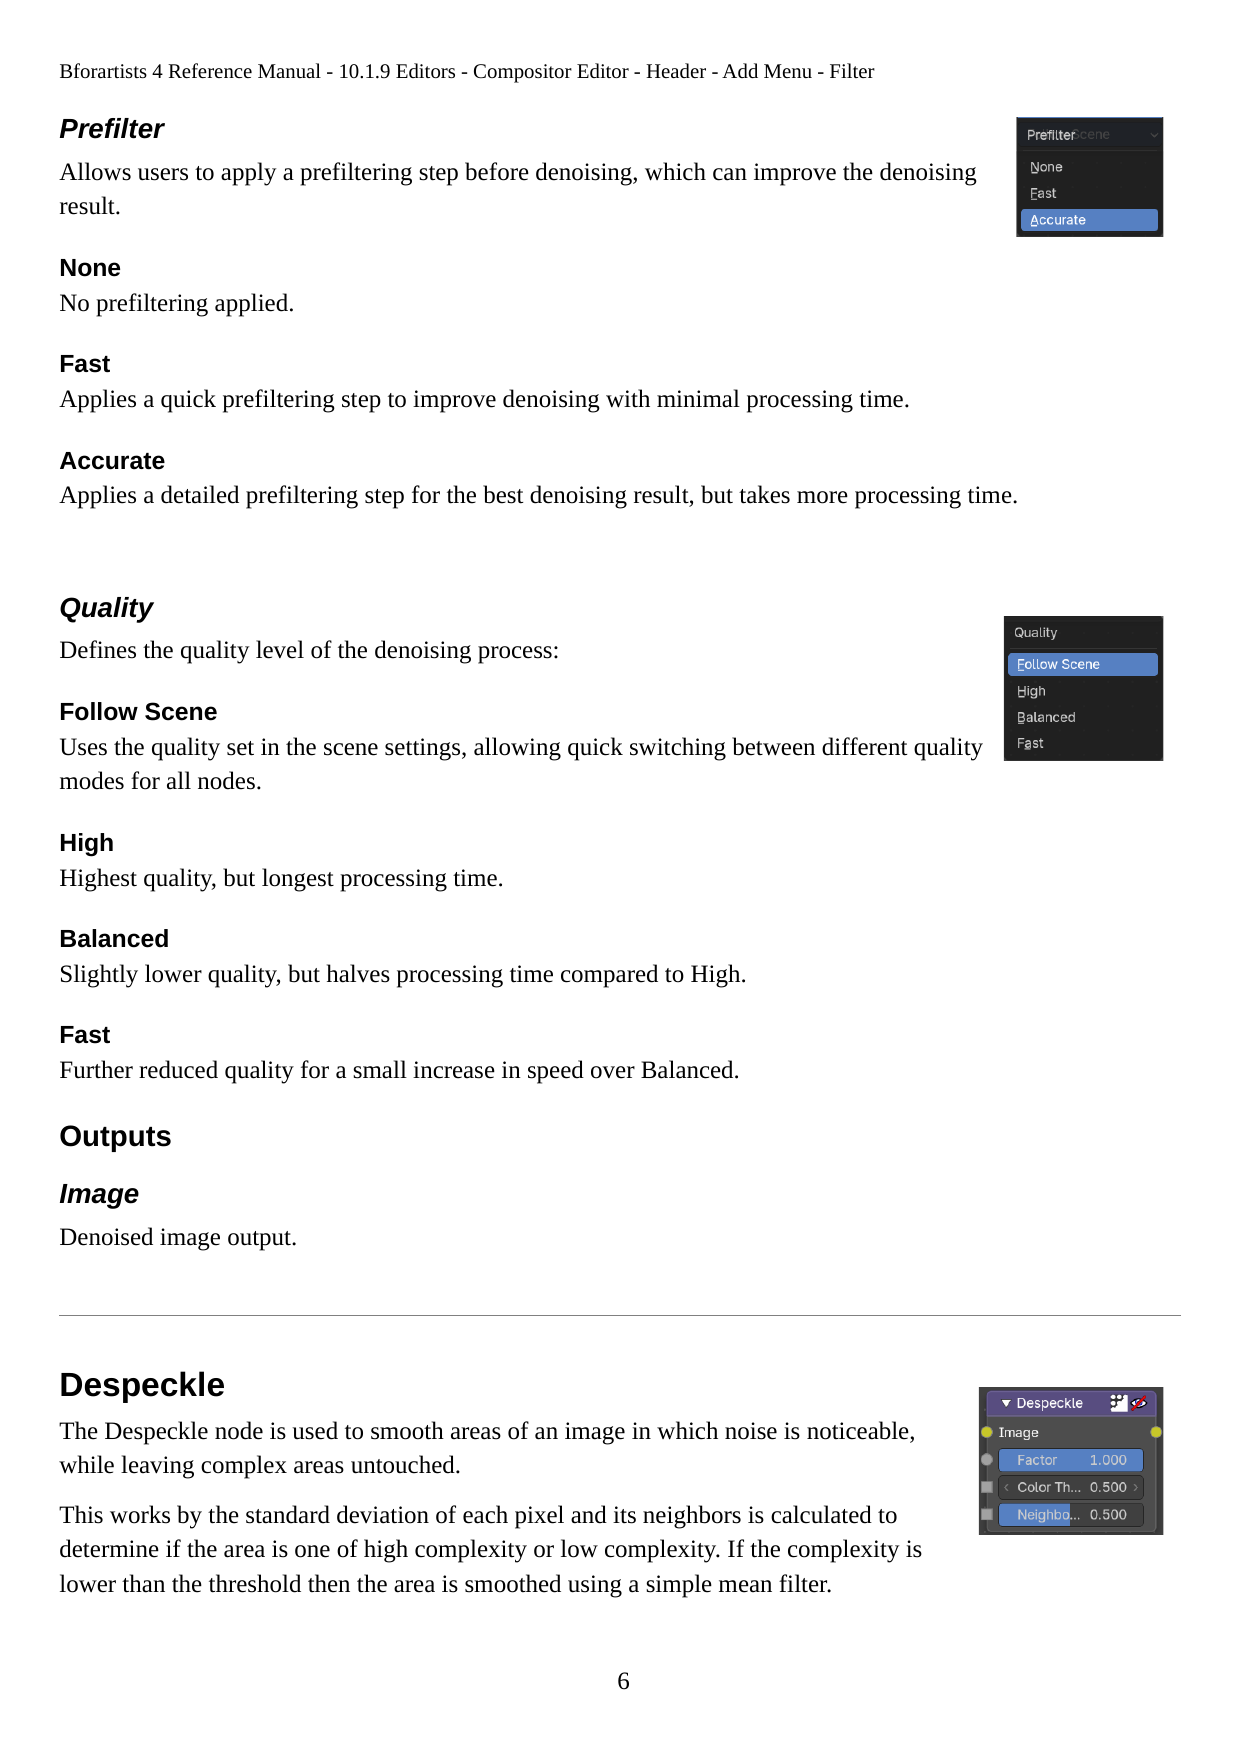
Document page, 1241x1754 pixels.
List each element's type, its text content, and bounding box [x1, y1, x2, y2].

subtitle Follow Scene [59, 697, 1003, 726]
subtitle Fast [59, 349, 1181, 378]
subtitle Despeckle [59, 1365, 1181, 1404]
subtitle [1164, 697, 1181, 726]
text Slightly lower quality, but halves processing time compared to High. [59, 959, 1181, 988]
subtitle Image [59, 1178, 1181, 1210]
text No prefiltering applied. [59, 288, 1181, 317]
subtitle Accurate [59, 446, 1181, 474]
text Highest quality, but longest processing time. [59, 863, 1181, 891]
text Further reduced quality for a small increase in speed over Balanced. [59, 1055, 1181, 1084]
subtitle Quality [59, 591, 1181, 623]
subtitle Balanced [59, 924, 1181, 953]
picture [1016, 117, 1164, 237]
picture [1003, 616, 1164, 761]
text Applies a detailed prefiltering step for the best denoising result, but takes more processing time. [59, 481, 1181, 509]
subtitle Outputs [59, 1119, 1181, 1153]
text Denoised image output. [59, 1222, 1181, 1251]
text Applies a quick prefiltering step to improve denoising with minimal processing time. [59, 384, 1181, 413]
subtitle High [59, 828, 1181, 856]
subtitle Fast [59, 1021, 1181, 1049]
picture [978, 1387, 1164, 1535]
subtitle None [59, 253, 1181, 282]
text Defines the quality level of the denoising process: [59, 636, 1003, 664]
text Uses the quality set in the scene settings, allowing quick switching between different quality modes for all nodes. [59, 732, 1181, 795]
text Allows users to apply a prefiltering step before denoising, which can improve the denoising result. [59, 157, 1016, 220]
subtitle Prefilter [59, 113, 1181, 144]
text The Despeckle node is used to smooth areas of an image in which noise is noticeable, while leaving complex areas untouched. [59, 1416, 978, 1479]
text This works by the standard deviation of each pixel and its neighbors is calculated to determine if the area is one of high complexity or low complexity. If the complexity is lower than the threshold then the area is smoothed using a simple mean filter. [59, 1500, 1181, 1597]
